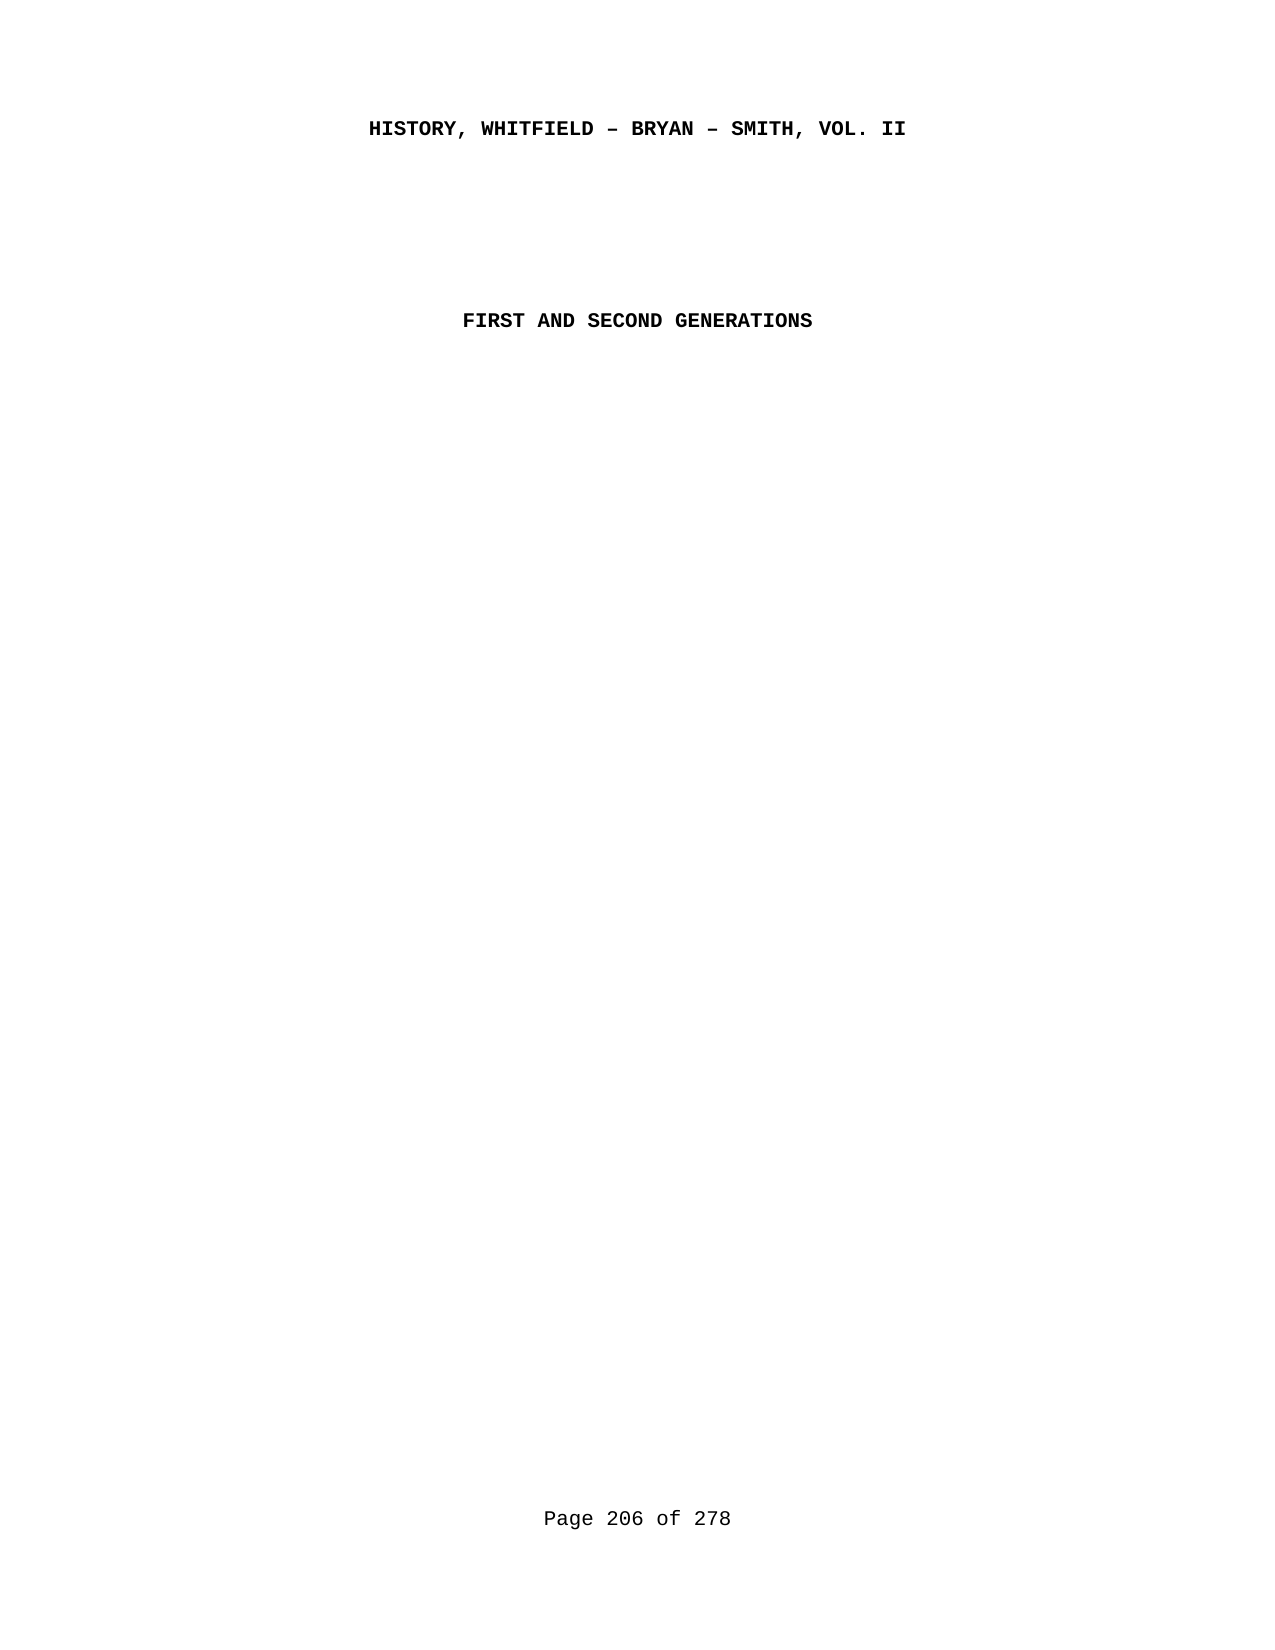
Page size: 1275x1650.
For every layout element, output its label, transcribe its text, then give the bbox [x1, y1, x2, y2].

subtitle FIRST AND SECOND GENERATIONS [118, 310, 1157, 334]
